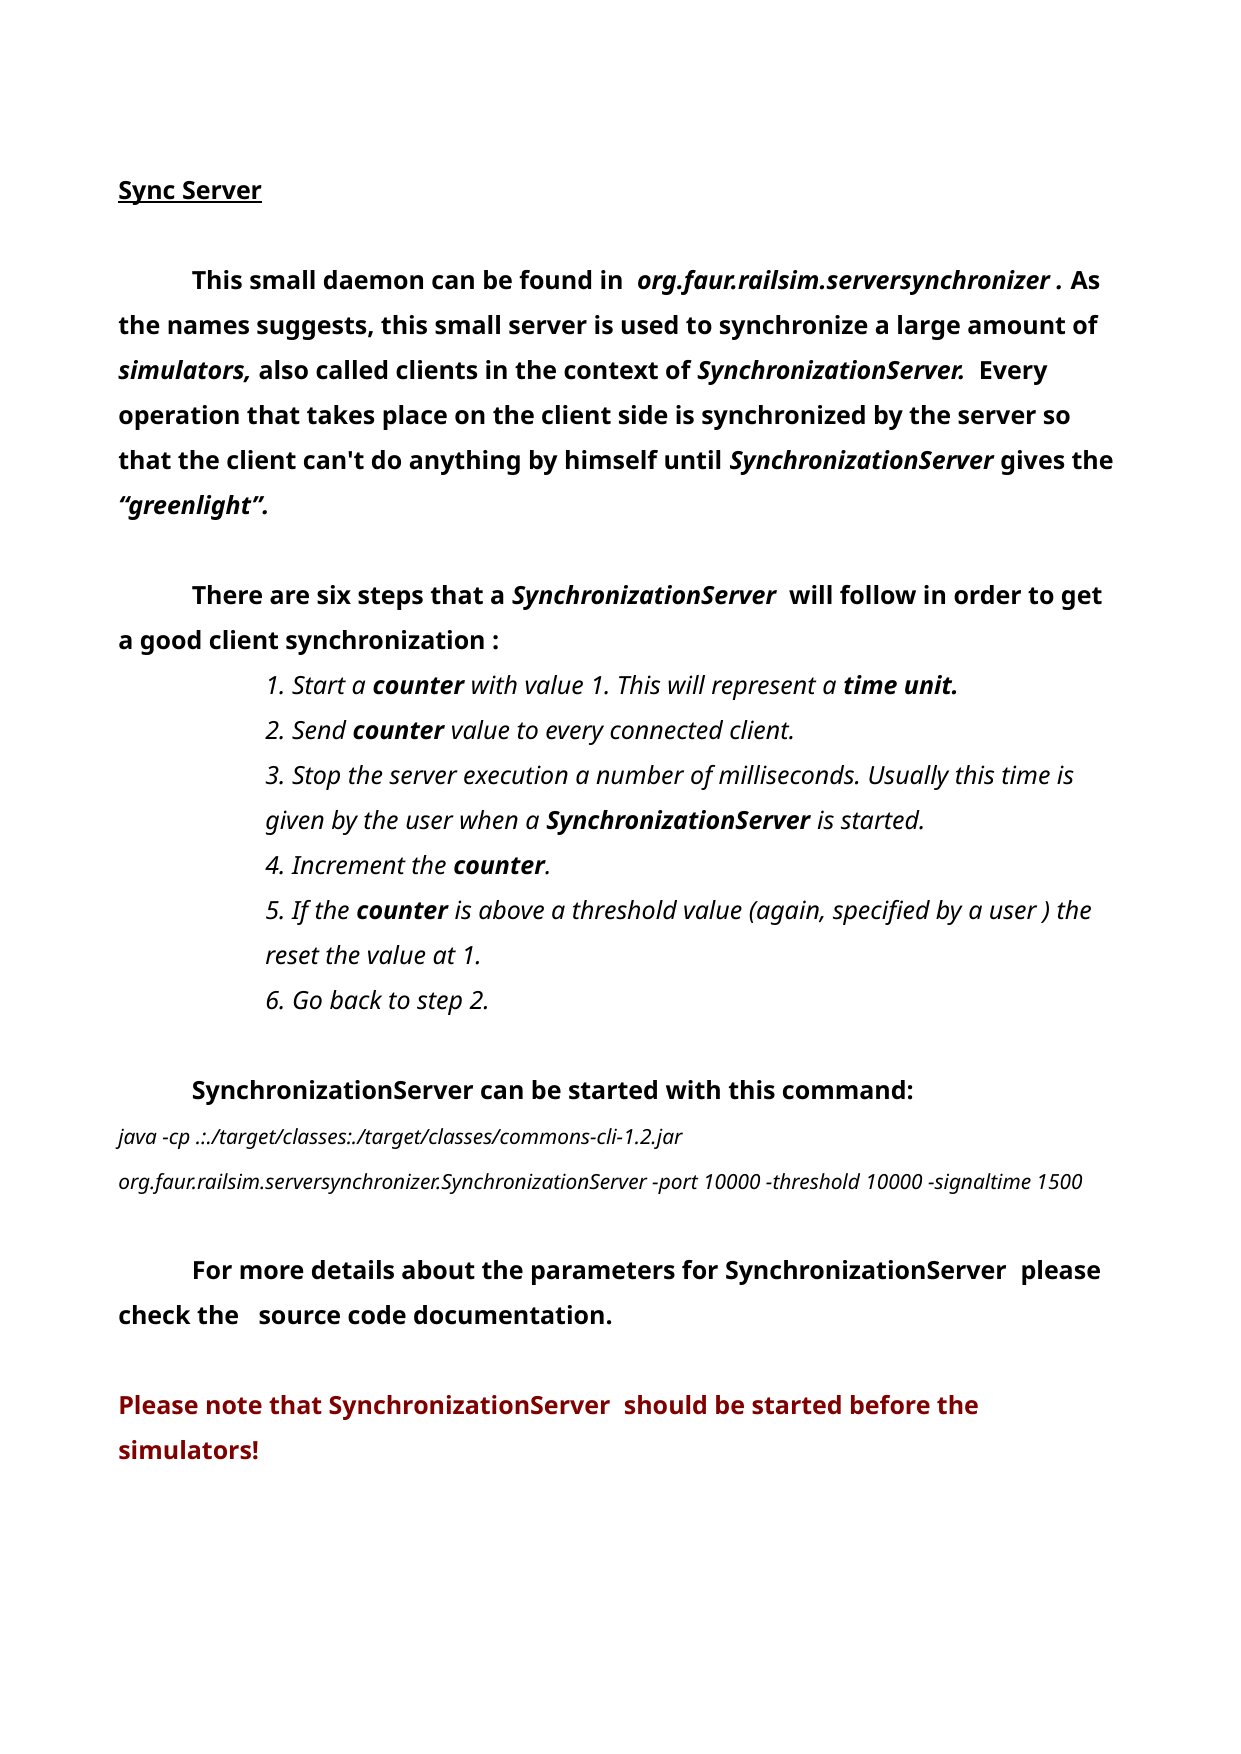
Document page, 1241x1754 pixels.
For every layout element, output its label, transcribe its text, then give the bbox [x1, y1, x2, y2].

text SynchronizationServer can be started with this command: [118, 1063, 1122, 1108]
text Sync Server [118, 163, 1122, 208]
text 3. Stop the server execution a number of milliseconds. Usually this time is given by the user when a SynchronizationServer is started. [265, 748, 1122, 838]
text Please note that SynchronizationServer should be started before the simulators! [118, 1378, 1122, 1468]
text 5. If the counter is above a threshold value (again, specified by a user ) the reset the value at 1. [265, 883, 1122, 973]
text This small daemon can be found in org.faur.railsim.serversynchronizer . As the names suggests, this small server is used to synchronize a large amount of simulators, also called clients in the context of SynchronizationServer. Every operation that takes place on the client side is synchronized by the server so that the client can't do anything by himself until SynchronizationServer gives the “greenlight”. [118, 253, 1122, 523]
text 2. Send counter value to every connected client. [265, 703, 1122, 748]
text java -cp .:./target/classes:./target/classes/commons-cli-1.2.jar org.faur.railsim.serversynchronizer.SynchronizationServer -port 10000 -threshold 10000 -signaltime 1500 [118, 1108, 1122, 1198]
text 1. Start a counter with value 1. This will represent a time unit. [265, 658, 1122, 703]
text 4. Increment the counter. [265, 838, 1122, 883]
text There are six steps that a SynchronizationServer will follow in order to get a good client synchronization : [118, 568, 1122, 658]
text 6. Go back to step 2. [265, 973, 1122, 1018]
text For more details about the parameters for SynchronizationServer please check the source code documentation. [118, 1243, 1122, 1333]
